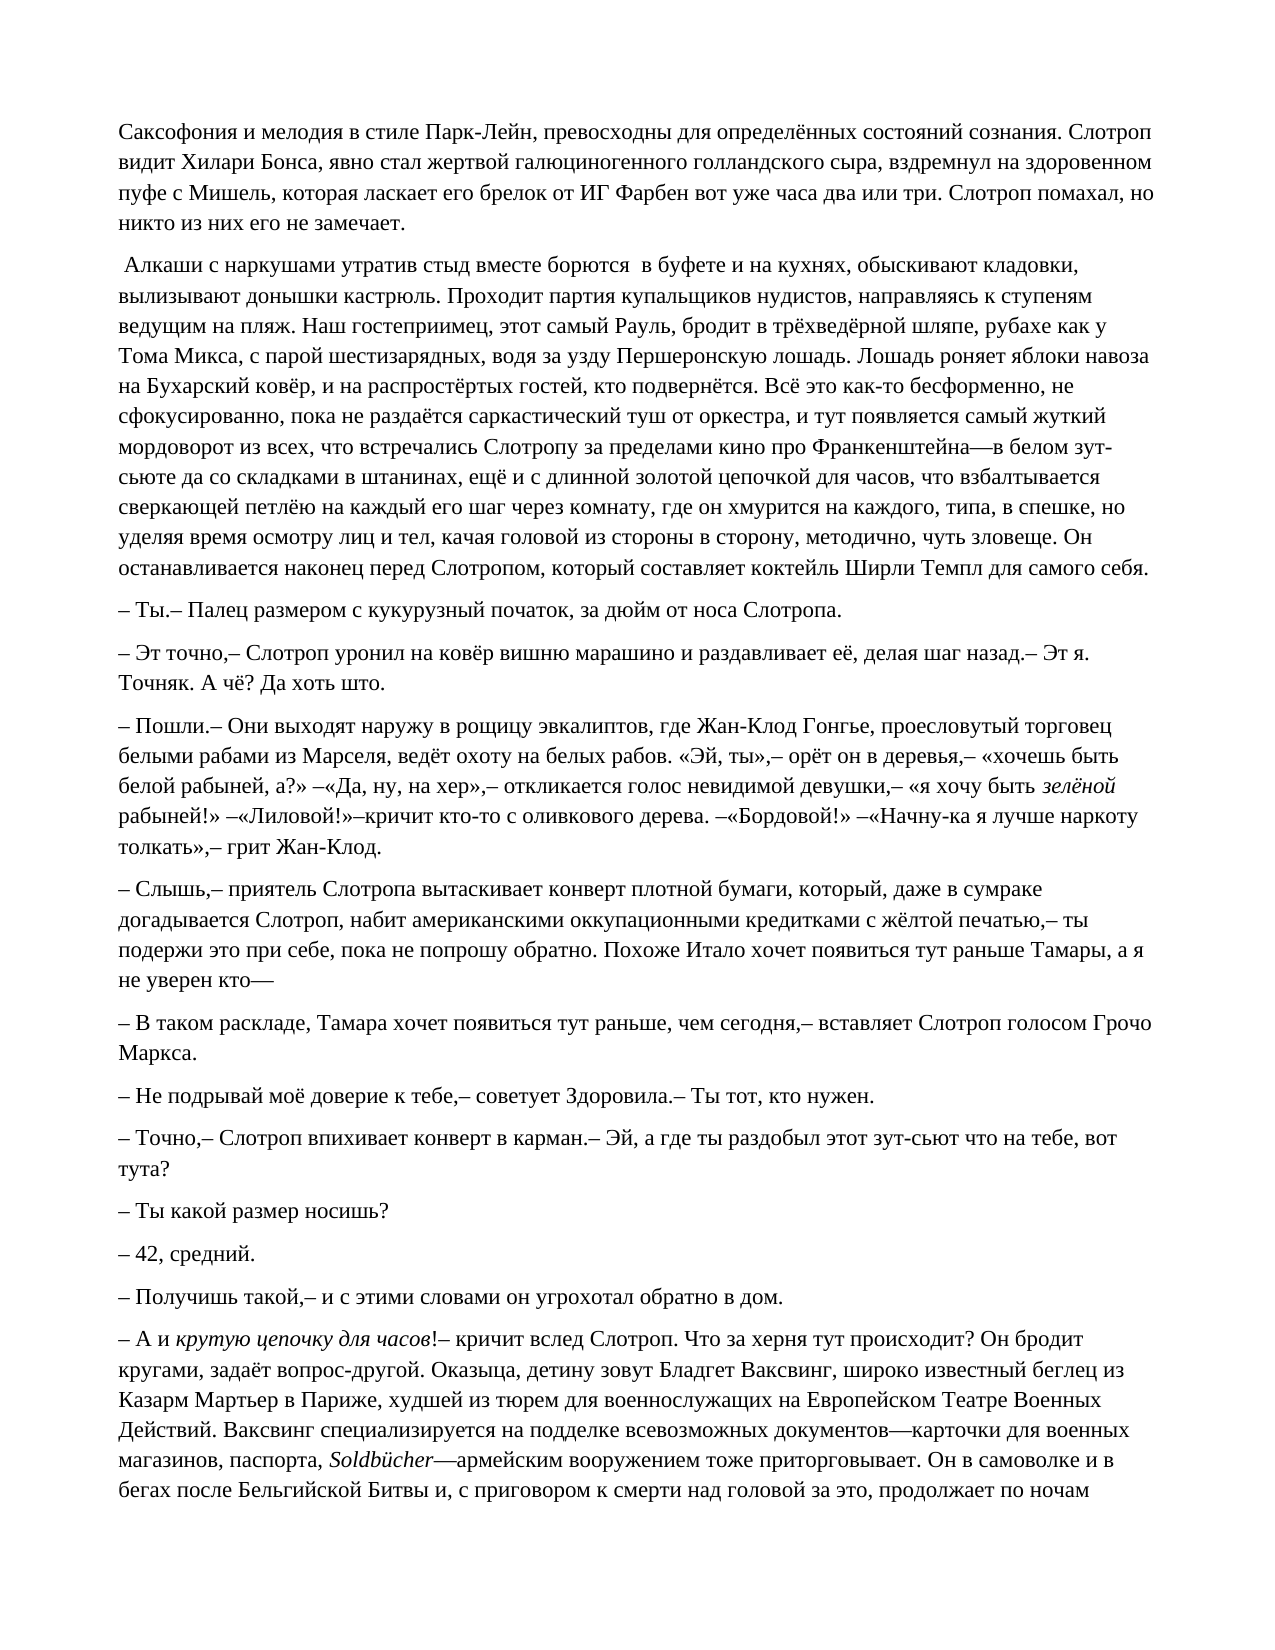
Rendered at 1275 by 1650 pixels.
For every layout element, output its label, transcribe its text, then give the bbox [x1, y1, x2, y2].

text – А и крутую цепочку для часов!– кричит вслед Слотроп. Что за херня тут происходит? Он бродит кругами, задаёт вопрос-другой. Оказыца, детину зовут Бладгет Ваксвинг, широко известный беглец из Казарм Мартьер в Париже, худшей из тюрем для военнослужащих на Европейском Театре Военных Действий. Ваксвинг специализируется на подделке всевозможных документов—карточки для военных магазинов, паспорта, Soldbücher—армейским вооружением тоже приторговывает. Он в самоволке и в бегах после Бельгийской Битвы и, с приговором к смерти над головой за это, продолжает по ночам [118, 1325, 1157, 1503]
text – Ты какой размер носишь? [118, 1197, 1157, 1224]
text – Ты.– Палец размером с кукурузный початок, за дюйм от носа Слотропа. [118, 596, 1157, 623]
text – Эт точно,– Слотроп уронил на ковёр вишню марашино и раздавливает её, делая шаг назад.– Эт я. Точняк. А чё? Да хоть што. [118, 639, 1157, 696]
text – Точно,– Слотроп впихивает конверт в карман.– Эй, а где ты раздобыл этот зут-сьют что на тебе, вот тута? [118, 1124, 1157, 1181]
text Саксофония и мелодия в стиле Парк-Лейн, превосходны для определённых состояний сознания. Слотроп видит Хилари Бонса, явно стал жертвой галюциногенного голландского сыра, вздремнул на здоровенном пуфе с Мишель, которая ласкает его брелок от ИГ Фарбен вот уже часа два или три. Слотроп помахал, но никто из них его не замечает. [118, 118, 1157, 235]
text – Пошли.– Они выходят наружу в рощицу эвкалиптов, где Жан-Клод Гонгье, проесловутый торговец белыми рабами из Марселя, ведёт охоту на белых рабов. «Эй, ты»,– орёт он в деревья,– «хочешь быть белой рабыней, а?» –«Да, ну, на хер»,– откликается голос невидимой девушки,– «я хочу быть зелёной рабыней!» –«Лиловой!»–кричит кто-то с оливкового дерева. –«Бордовой!» –«Начну-ка я лучше наркоту толкать»,– грит Жан-Клод. [118, 712, 1157, 859]
text – В таком раскладе, Тамара хочет появиться тут раньше, чем сегодня,– вставляет Слотроп голосом Грочо Маркса. [118, 1009, 1157, 1065]
text – Получишь такой,– и с этими словами он угрохотал обратно в дом. [118, 1283, 1157, 1309]
text – Не подрывай моё доверие к тебе,– советует Здоровила.– Ты тот, кто нужен. [118, 1082, 1157, 1108]
text – Слышь,– приятель Слотропа вытаскивает конверт плотной бумаги, который, даже в сумраке догадывается Слотроп, набит американскими оккупационными кредитками с жёлтой печатью,– ты подержи это при себе, пока не попрошу обратно. Похоже Итало хочет появиться тут раньше Тамары, а я не уверен кто— [118, 875, 1157, 992]
text Алкаши с наркушами утратив стыд вместе борются в буфете и на кухнях, обыскивают кладовки, вылизывают донышки кастрюль. Проходит партия купальщиков нудистов, направляясь к ступеням ведущим на пляж. Наш гостеприимец, этот самый Рауль, бродит в трёхведёрной шляпе, рубахе как у Тома Микса, с парой шестизарядных, водя за узду Першеронскую лошадь. Лошадь роняет яблоки навоза на Бухарский ковёр, и на распростёртых гостей, кто подвернётся. Всё это как-то бесформенно, не сфокусированно, пока не раздаётся саркастический туш от оркестра, и тут появляется самый жуткий мордоворот из всех, что встречались Слотропу за пределами кино про Франкенштейна—в белом зут-сьюте да со складками в штанинах, ещё и с длинной золотой цепочкой для часов, что взбалтывается сверкающей петлёю на каждый его шаг через комнату, где он хмурится на каждого, типа, в спешке, но уделяя время осмотру лиц и тел, качая головой из стороны в сторону, методично, чуть зловеще. Он останавливается наконец перед Слотропом, который составляет коктейль Ширли Темпл для самого себя. [118, 251, 1157, 580]
text – 42, средний. [118, 1240, 1157, 1266]
